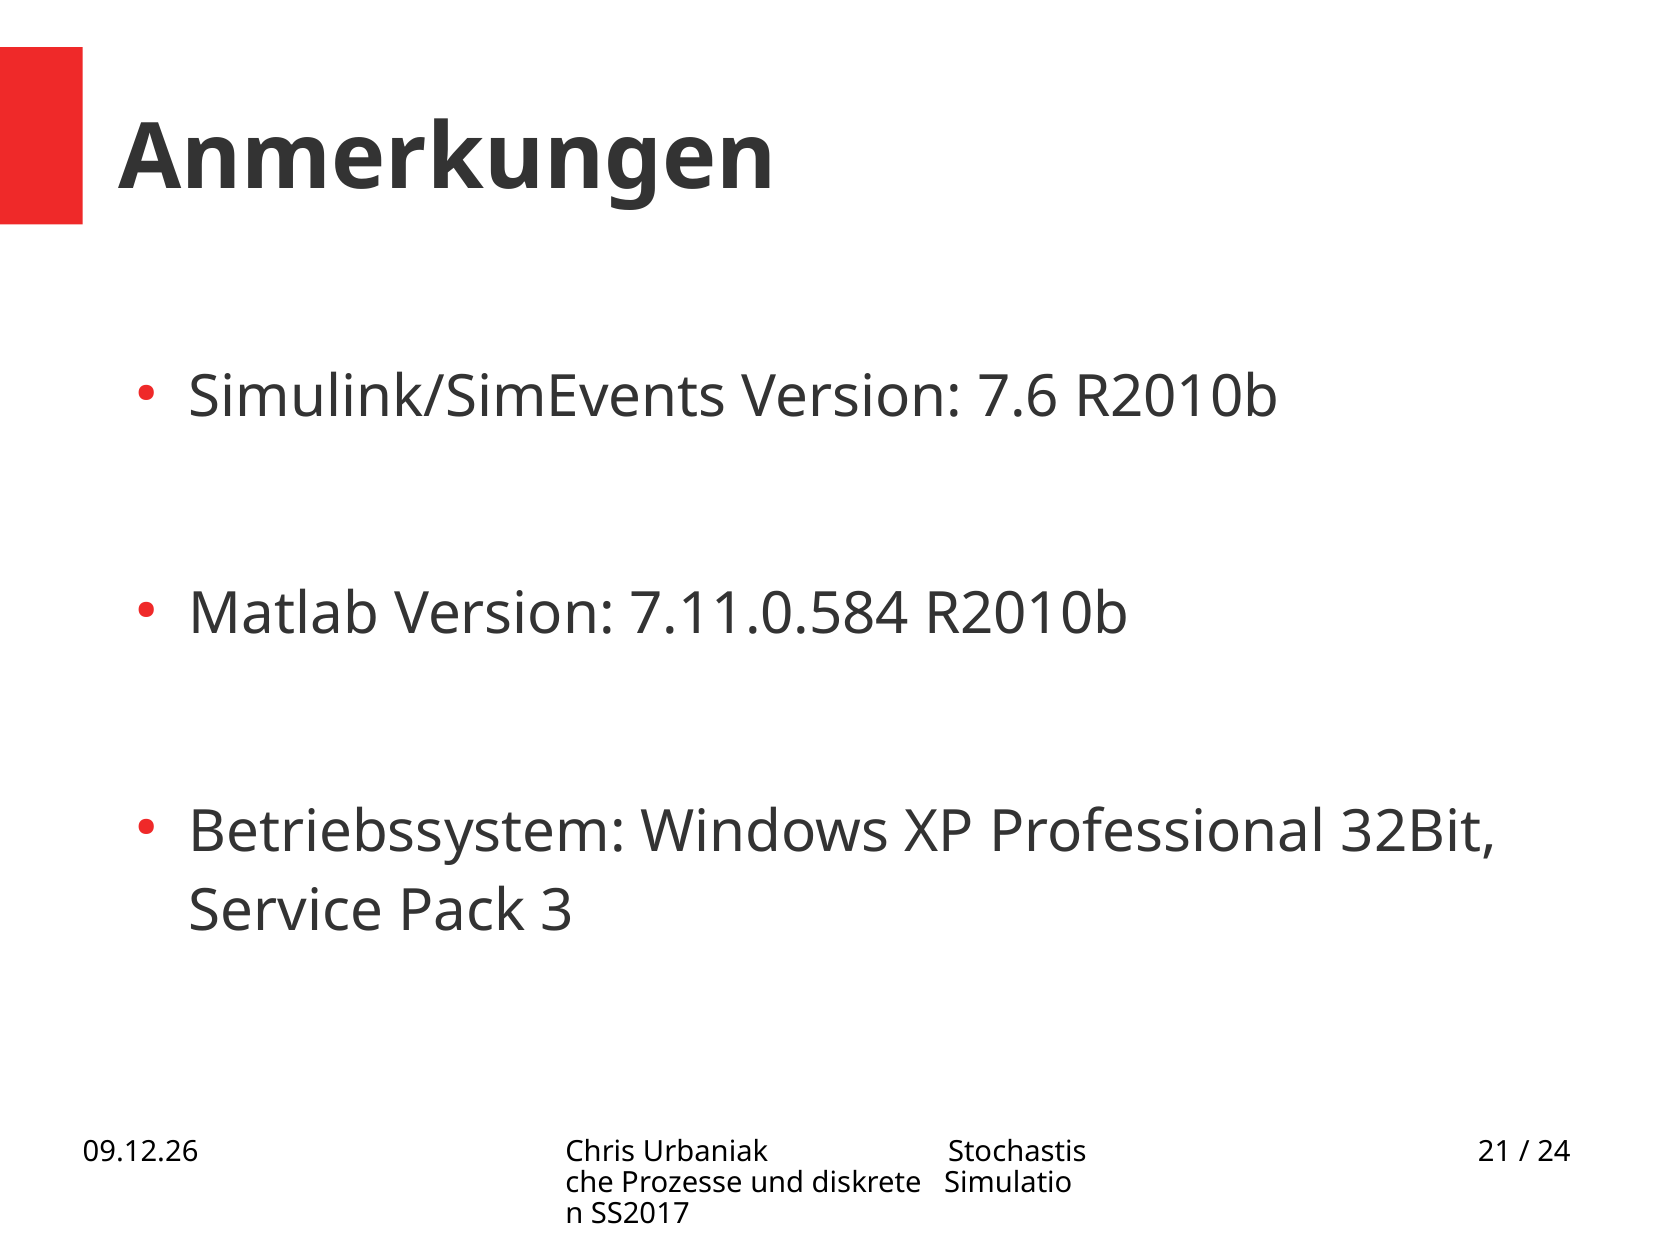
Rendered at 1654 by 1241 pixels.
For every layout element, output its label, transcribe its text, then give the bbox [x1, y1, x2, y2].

list Simulink/SimEvents Version: 7.6 R2010b Matlab Version: 7.11.0.584 R2010b Betriebssystem: Windows XP Professional 32Bit, Service Pack 3 [118, 354, 1536, 1074]
title Anmerkungen [118, 49, 1571, 257]
